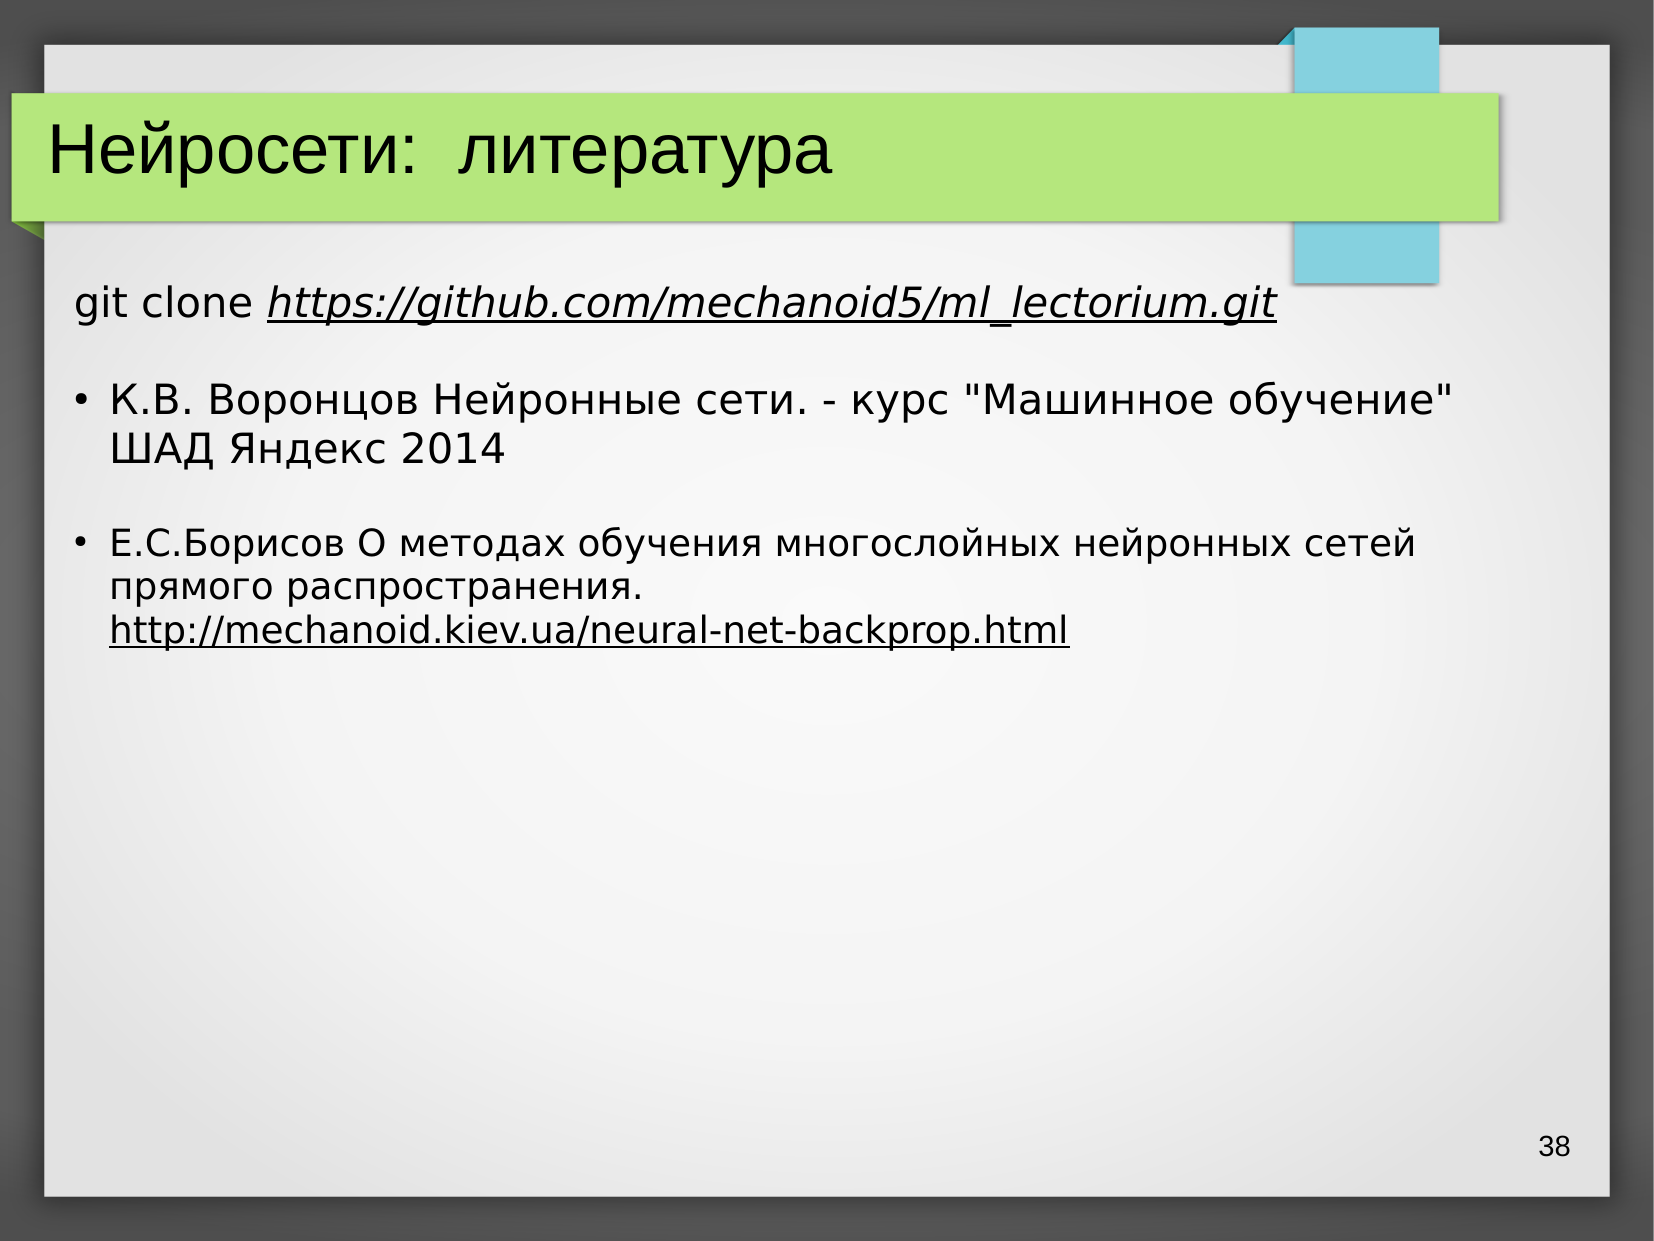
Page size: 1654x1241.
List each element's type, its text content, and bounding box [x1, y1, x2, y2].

title Нейросети: литература [47, 96, 1536, 201]
text_box git clone https://github.com/mechanoid5/ml_lectorium.git К.В. Воронцов Нейронные сети. - курс "Машинное обучение" ШАД Яндекс 2014 Е.С.Борисов О методах обучения многослойных нейронных сетей прямого распространения. http://mechanoid.kiev.ua/neural-net-backprop.html [59, 271, 1489, 815]
picture [0, 0, 1654, 1241]
